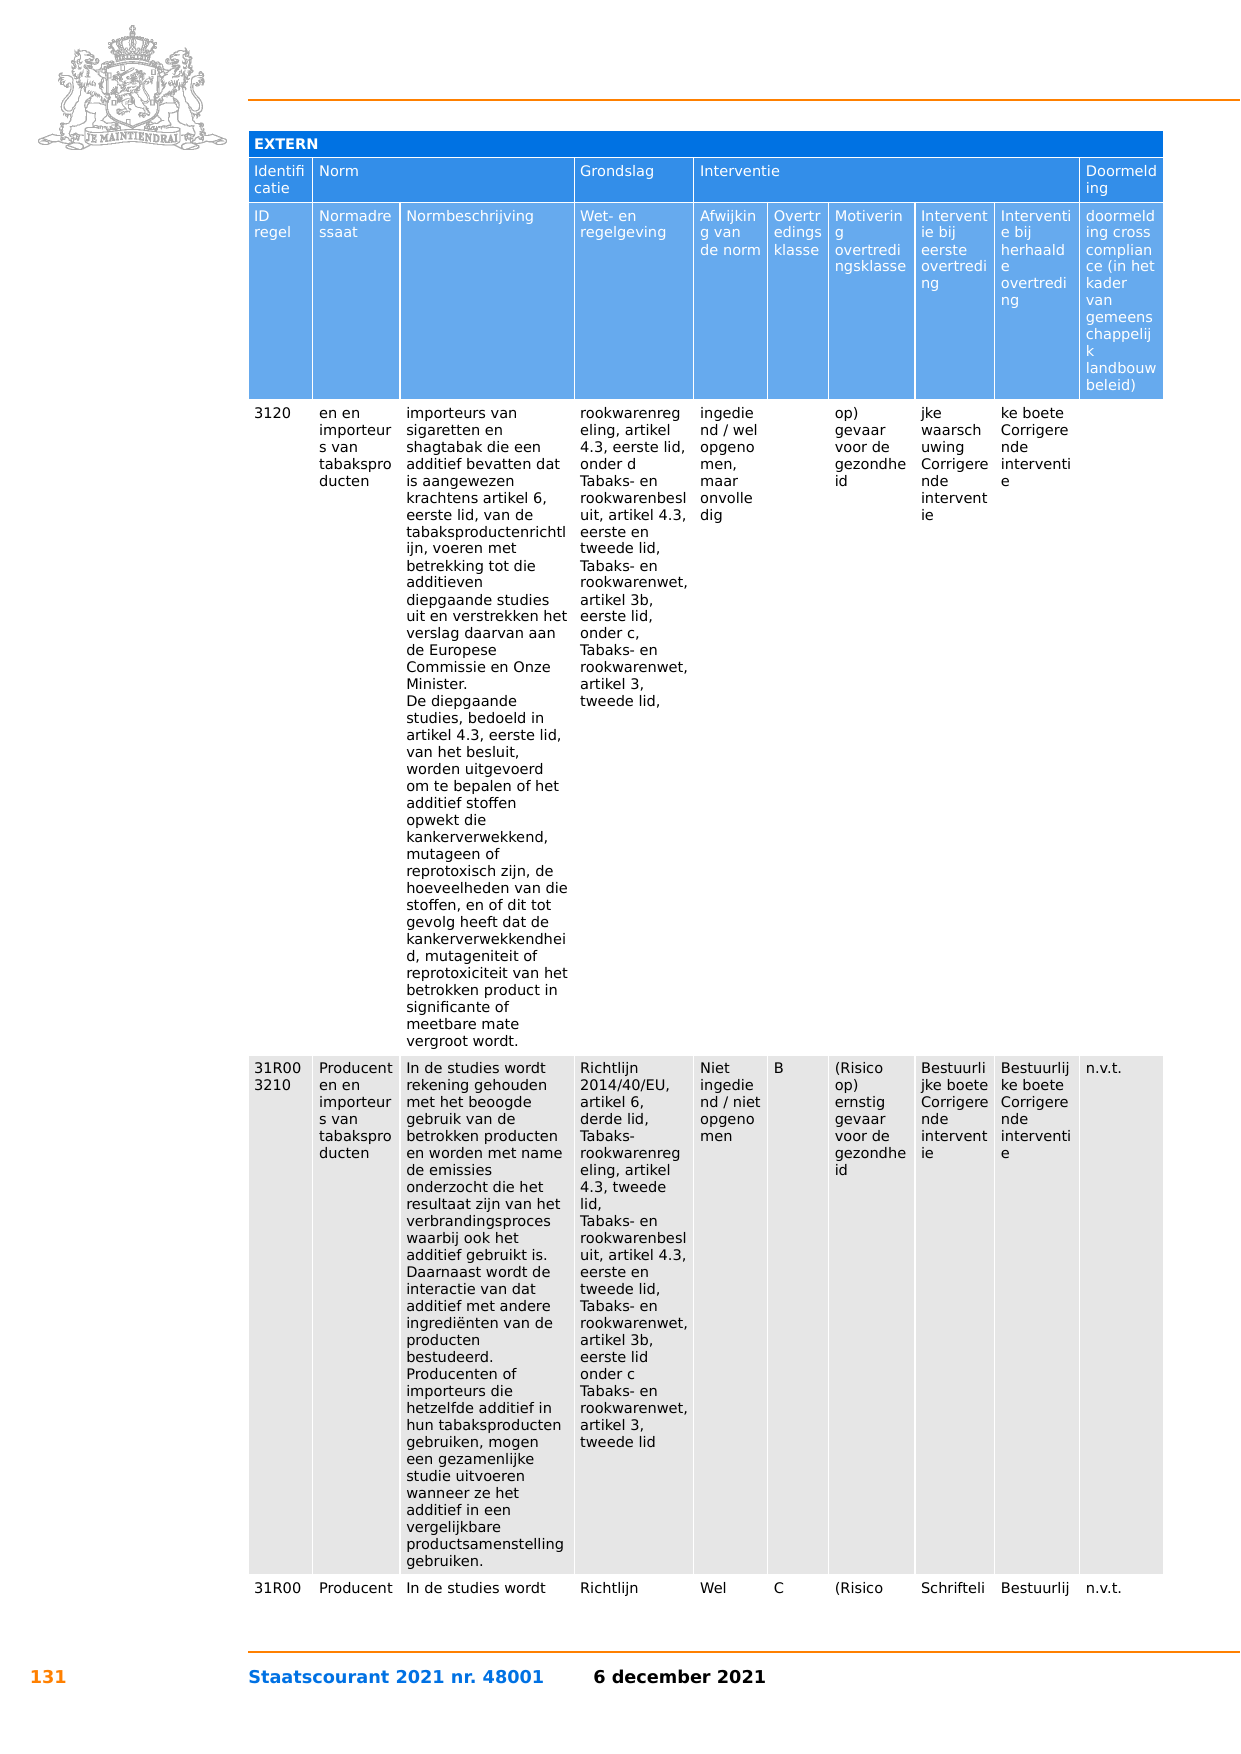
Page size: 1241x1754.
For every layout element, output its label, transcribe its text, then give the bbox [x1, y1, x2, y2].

table_cell importeurs van sigaretten en shagtabak die een additief bevatten dat is aangewezen krachtens artikel 6, eerste lid, van de tabaksproductenrichtlijn, voeren met betrekking tot die additieven diepgaande studies uit en verstrekken het verslag daarvan aan de Europese Commissie en Onze Minister. De diepgaande studies, bedoeld in artikel 4.3, eerste lid, van het besluit, worden uitgevoerd om te bepalen of het additief stoffen opwekt die kankerverwekkend, mutageen of reprotoxisch zijn, de hoeveelheden van die stoffen, en of dit tot gevolg heeft dat de kankerverwekkendheid, mutageniteit of reprotoxiciteit van het betrokken product in significante of meetbare mate vergroot wordt. [401, 400, 574, 1054]
table_cell ke boete Corrigerende interventie [995, 400, 1079, 1054]
table_cell en en importeurs van tabaksproducten [313, 400, 399, 1054]
table_cell Motivering overtredingsklasse [829, 203, 914, 399]
table_cell Interventie [694, 158, 1079, 202]
table_cell 31R00 [249, 1575, 312, 1602]
table_cell C [768, 1575, 828, 1602]
table_cell Grondslag [575, 158, 693, 202]
table_cell op) gevaar voor de gezondheid [829, 400, 914, 1054]
table_cell jke waarschuwing Corrigerende interventie [916, 400, 994, 1054]
table_cell (Risico op) ernstig gevaar voor de gezondheid [829, 1056, 914, 1574]
table_cell Niet ingediend / niet opgenomen [694, 1056, 767, 1574]
picture [38, 25, 227, 150]
table_cell Bestuurlijke boete Corrigerende interventie [995, 1056, 1079, 1574]
table_cell B [768, 1056, 828, 1574]
table_cell Schrifteli [916, 1575, 994, 1602]
table_cell (Risico [829, 1575, 914, 1602]
table_cell 3120 [249, 400, 312, 1054]
table_cell rookwarenregeling, artikel 4.3, eerste lid, onder d Tabaks- en rookwarenbesluit, artikel 4.3, eerste en tweede lid, Tabaks- en rookwarenwet, artikel 3b, eerste lid, onder c, Tabaks- en rookwarenwet, artikel 3, tweede lid, [575, 400, 693, 1054]
table_cell Interventie bij eerste overtreding [916, 203, 994, 399]
table_cell n.v.t. [1080, 1575, 1163, 1602]
table_cell Doormelding [1080, 158, 1163, 202]
table_cell Interventie bij herhaalde overtreding [995, 203, 1079, 399]
table_cell Overtredingsklasse [768, 203, 828, 399]
table_cell n.v.t. [1080, 1056, 1163, 1574]
table_header EXTERN [249, 131, 1163, 157]
table_cell Wet- en regelgeving [575, 203, 693, 399]
table_cell Producenten en importeurs van tabaksproducten [313, 1056, 399, 1574]
table_cell doormelding cross compliance (in het kader van gemeenschappelijk landbouwbeleid) [1080, 203, 1163, 399]
table_cell Norm [313, 158, 574, 202]
table_cell In de studies wordt rekening gehouden met het beoogde gebruik van de betrokken producten en worden met name de emissies onderzocht die het resultaat zijn van het verbrandingsproces waarbij ook het additief gebruikt is. Daarnaast wordt de interactie van dat additief met andere ingrediënten van de producten bestudeerd. Producenten of importeurs die hetzelfde additief in hun tabaksproducten gebruiken, mogen een gezamenlijke studie uitvoeren wanneer ze het additief in een vergelijkbare productsamenstelling gebruiken. [401, 1056, 574, 1574]
table_cell Bestuurlij [995, 1575, 1079, 1602]
table_cell Richtlijn [575, 1575, 693, 1602]
table_cell Normadressaat [313, 203, 399, 399]
table_cell ingediend / wel opgenomen, maar onvolledig [694, 400, 767, 1054]
table_cell Wel [694, 1575, 767, 1602]
table_cell Producent [313, 1575, 399, 1602]
table_cell Normbeschrijving [401, 203, 574, 399]
table_cell In de studies wordt [401, 1575, 574, 1602]
table_cell Afwijking van de norm [694, 203, 767, 399]
table_cell Bestuurlijke boete Corrigerende interventie [916, 1056, 994, 1574]
table_cell Richtlijn 2014/40/EU, artikel 6, derde lid, Tabaks- rookwarenregeling, artikel 4.3, tweede lid, Tabaks- en rookwarenbesluit, artikel 4.3, eerste en tweede lid, Tabaks- en rookwarenwet, artikel 3b, eerste lid onder c Tabaks- en rookwarenwet, artikel 3, tweede lid [575, 1056, 693, 1574]
table_cell [1080, 400, 1163, 1054]
table_cell [768, 400, 828, 1054]
table_cell 31R003210 [249, 1056, 312, 1574]
table_cell Identificatie [249, 158, 312, 202]
table_cell ID regel [249, 203, 312, 399]
